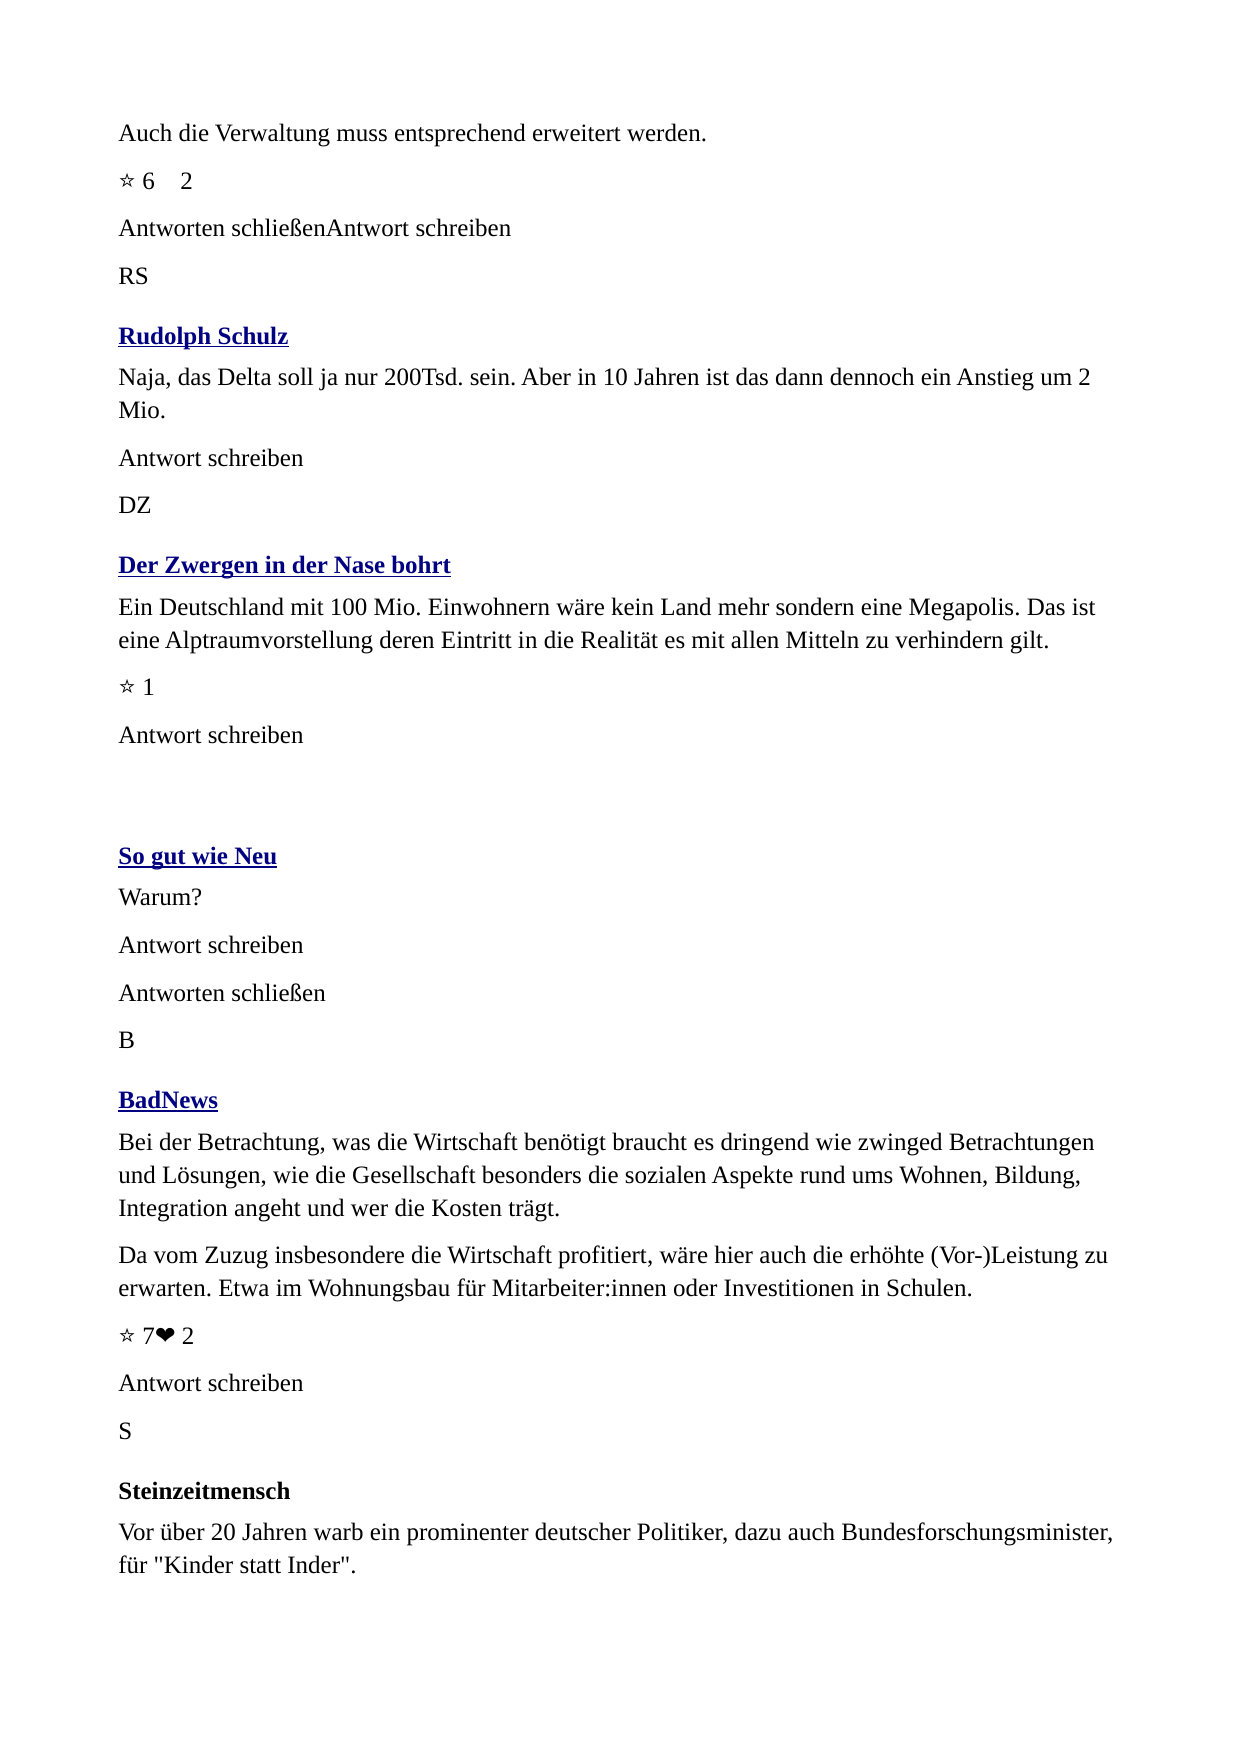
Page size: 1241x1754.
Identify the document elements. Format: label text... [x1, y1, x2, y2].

text ⭐️ 1 [118, 672, 1122, 701]
text Antworten schließenAntwort schreiben [118, 213, 1122, 242]
text B [118, 1025, 1122, 1054]
text Da vom Zuzug insbesondere die Wirtschaft profitiert, wäre hier auch die erhöhte (Vor-)Leistung zu erwarten. Etwa im Wohnungsbau für Mitarbeiter:innen oder Investitionen in Schulen. [118, 1240, 1122, 1302]
text Bei der Betrachtung, was die Wirtschaft benötigt braucht es dringend wie zwinged Betrachtungen und Lösungen, wie die Gesellschaft besonders die sozialen Aspekte rund ums Wohnen, Bildung, Integration angeht und wer die Kosten trägt. [118, 1127, 1122, 1221]
subtitle BadNews [118, 1085, 1122, 1114]
subtitle Der Zwergen in der Nase bohrt [118, 551, 1122, 579]
text RS [118, 261, 1122, 290]
subtitle So gut wie Neu [118, 841, 1122, 870]
text Antwort schreiben [118, 1368, 1122, 1397]
subtitle Rudolph Schulz [118, 321, 1122, 350]
text Antwort schreiben [118, 443, 1122, 472]
text ⭐️ 6🤨 2 [118, 166, 1122, 194]
text Vor über 20 Jahren warb ein prominenter deutscher Politiker, dazu auch Bundesforschungsminister, für "Kinder statt Inder". [118, 1517, 1122, 1579]
text Warum? [118, 882, 1122, 911]
text Ein Deutschland mit 100 Mio. Einwohnern wäre kein Land mehr sondern eine Megapolis. Das ist eine Alptraumvorstellung deren Eintritt in die Realität es mit allen Mitteln zu verhindern gilt. [118, 592, 1122, 654]
subtitle Steinzeitmensch [118, 1476, 1122, 1505]
text Naja, das Delta soll ja nur 200Tsd. sein. Aber in 10 Jahren ist das dann dennoch ein Anstieg um 2 Mio. [118, 362, 1122, 424]
text DZ [118, 491, 1122, 519]
text Antwort schreiben [118, 720, 1122, 749]
text ⭐️ 7❤️ 2 [118, 1321, 1122, 1350]
text Antwort schreiben [118, 930, 1122, 959]
text Antworten schließen [118, 978, 1122, 1006]
text S [118, 1416, 1122, 1445]
text Auch die Verwaltung muss entsprechend erweitert werden. [118, 118, 1122, 147]
